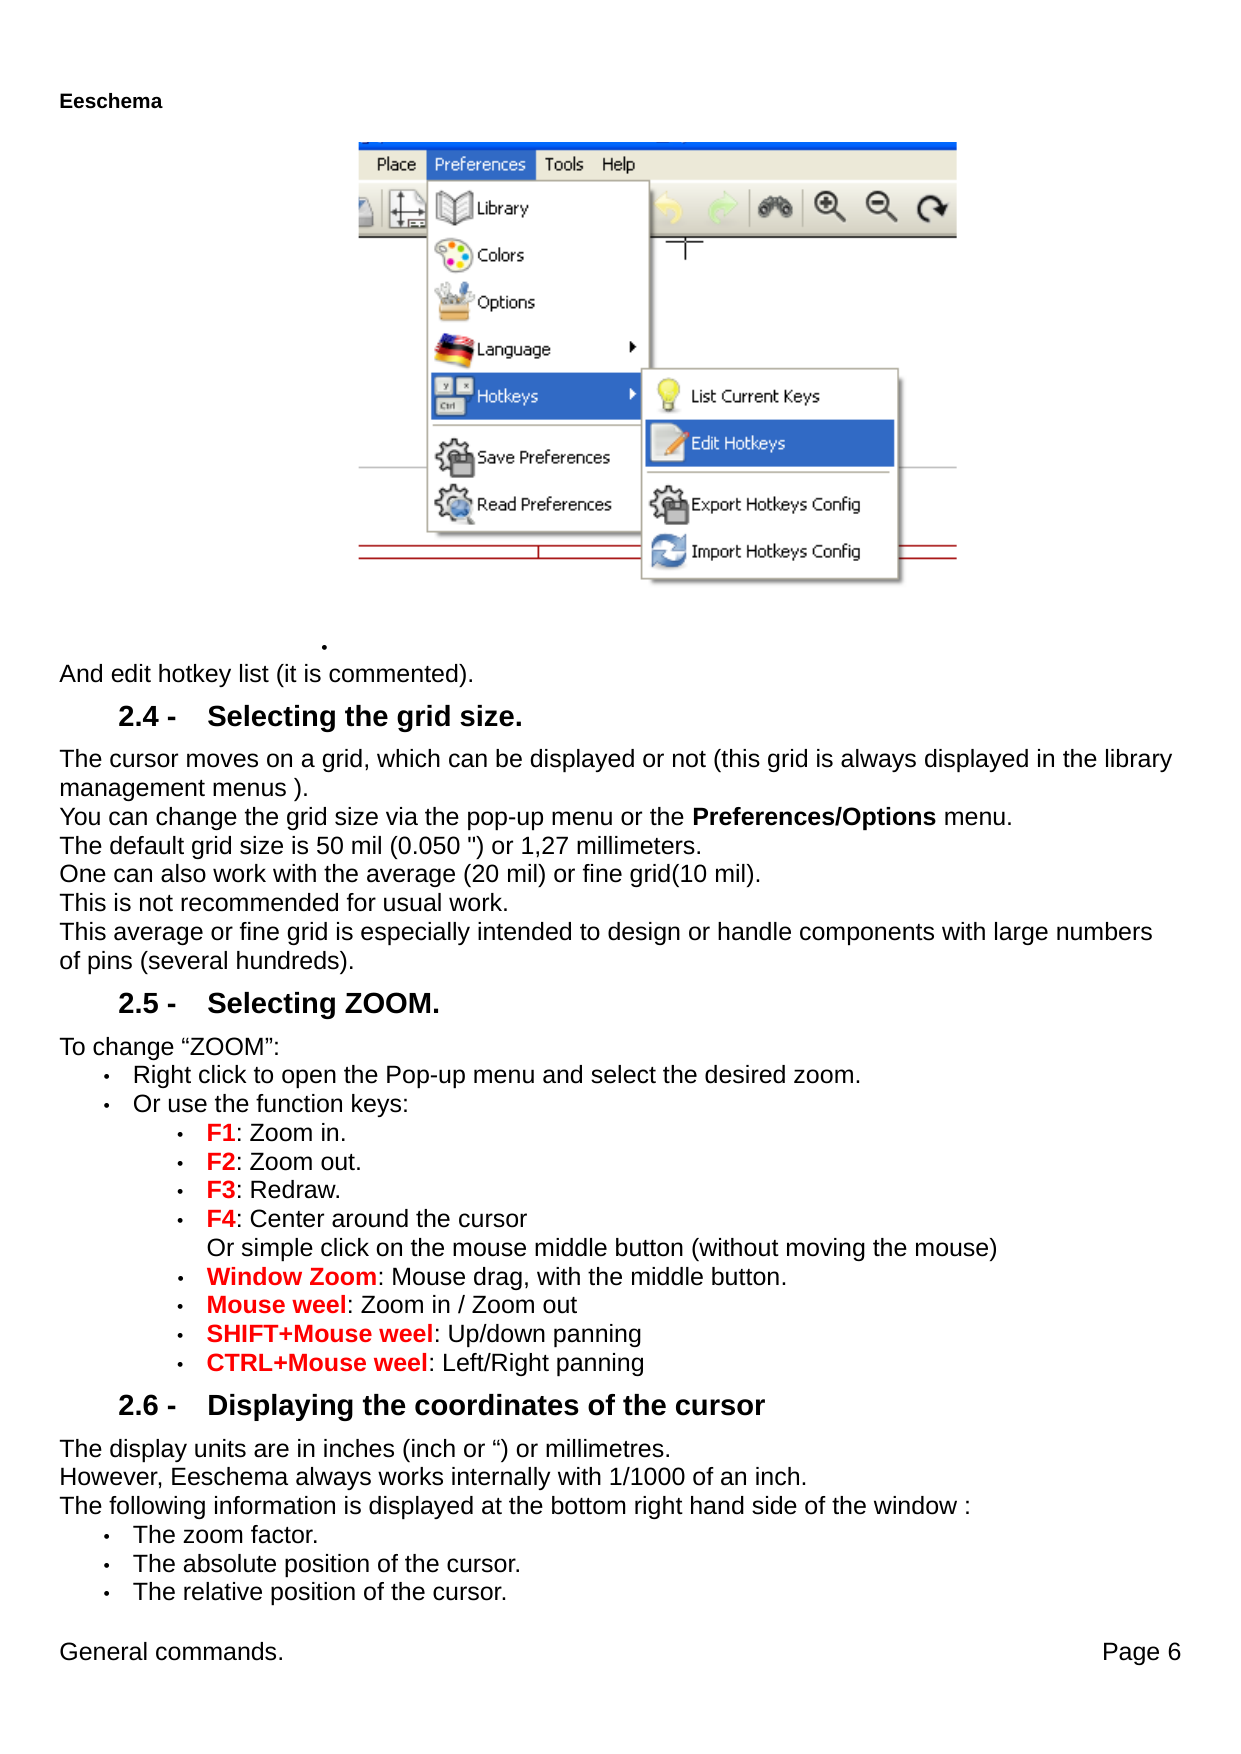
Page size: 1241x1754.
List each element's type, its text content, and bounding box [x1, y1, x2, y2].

list The absolute position of the cursor. [103, 1549, 1181, 1577]
text And edit hotkey list (it is commented). [59, 659, 1181, 687]
subtitle Selecting the grid size. [118, 699, 1181, 733]
subtitle Selecting ZOOM. [118, 986, 1181, 1020]
text The cursor moves on a grid, which can be displayed or not (this grid is always displayed in the library management menus ). [59, 744, 1181, 802]
text This average or fine grid is especially intended to design or handle components with large numbers of pins (several hundreds). [59, 917, 1181, 974]
list Right click to open the Pop-up menu and select the desired zoom. [103, 1060, 1181, 1089]
text To change “ZOOM”: [59, 1032, 1181, 1060]
picture [358, 142, 957, 655]
text You can change the grid size via the pop-up menu or the Preferences/Options menu. [59, 802, 1181, 831]
list The relative position of the cursor. [103, 1577, 1181, 1606]
list F3: Redraw. [177, 1175, 1181, 1204]
list Window Zoom: Mouse drag, with the middle button. [177, 1262, 1181, 1290]
list Or use the function keys: [103, 1089, 1181, 1118]
text The display units are in inches (inch or “) or millimetres. [59, 1434, 1181, 1462]
text This is not recommended for usual work. [59, 888, 1181, 917]
list CTRL+Mouse weel: Left/Right panning [177, 1348, 1181, 1377]
text The following information is displayed at the bottom right hand side of the window : [59, 1491, 1181, 1520]
list SHIFT+Mouse weel: Up/down panning [177, 1319, 1181, 1348]
subtitle Displaying the coordinates of the cursor [118, 1388, 1181, 1422]
list Mouse weel: Zoom in / Zoom out [177, 1290, 1181, 1319]
text The default grid size is 50 mil (0.050 ") or 1,27 millimeters. [59, 831, 1181, 859]
text However, Eeschema always works internally with 1/1000 of an inch. [59, 1462, 1181, 1491]
list F2: Zoom out. [177, 1147, 1181, 1175]
list F1: Zoom in. [177, 1118, 1181, 1147]
list F4: Center around the cursor Or simple click on the mouse middle button (without moving the mouse) [177, 1204, 1181, 1262]
text One can also work with the average (20 mil) or fine grid(10 mil). [59, 859, 1181, 888]
list The zoom factor. [103, 1520, 1181, 1549]
